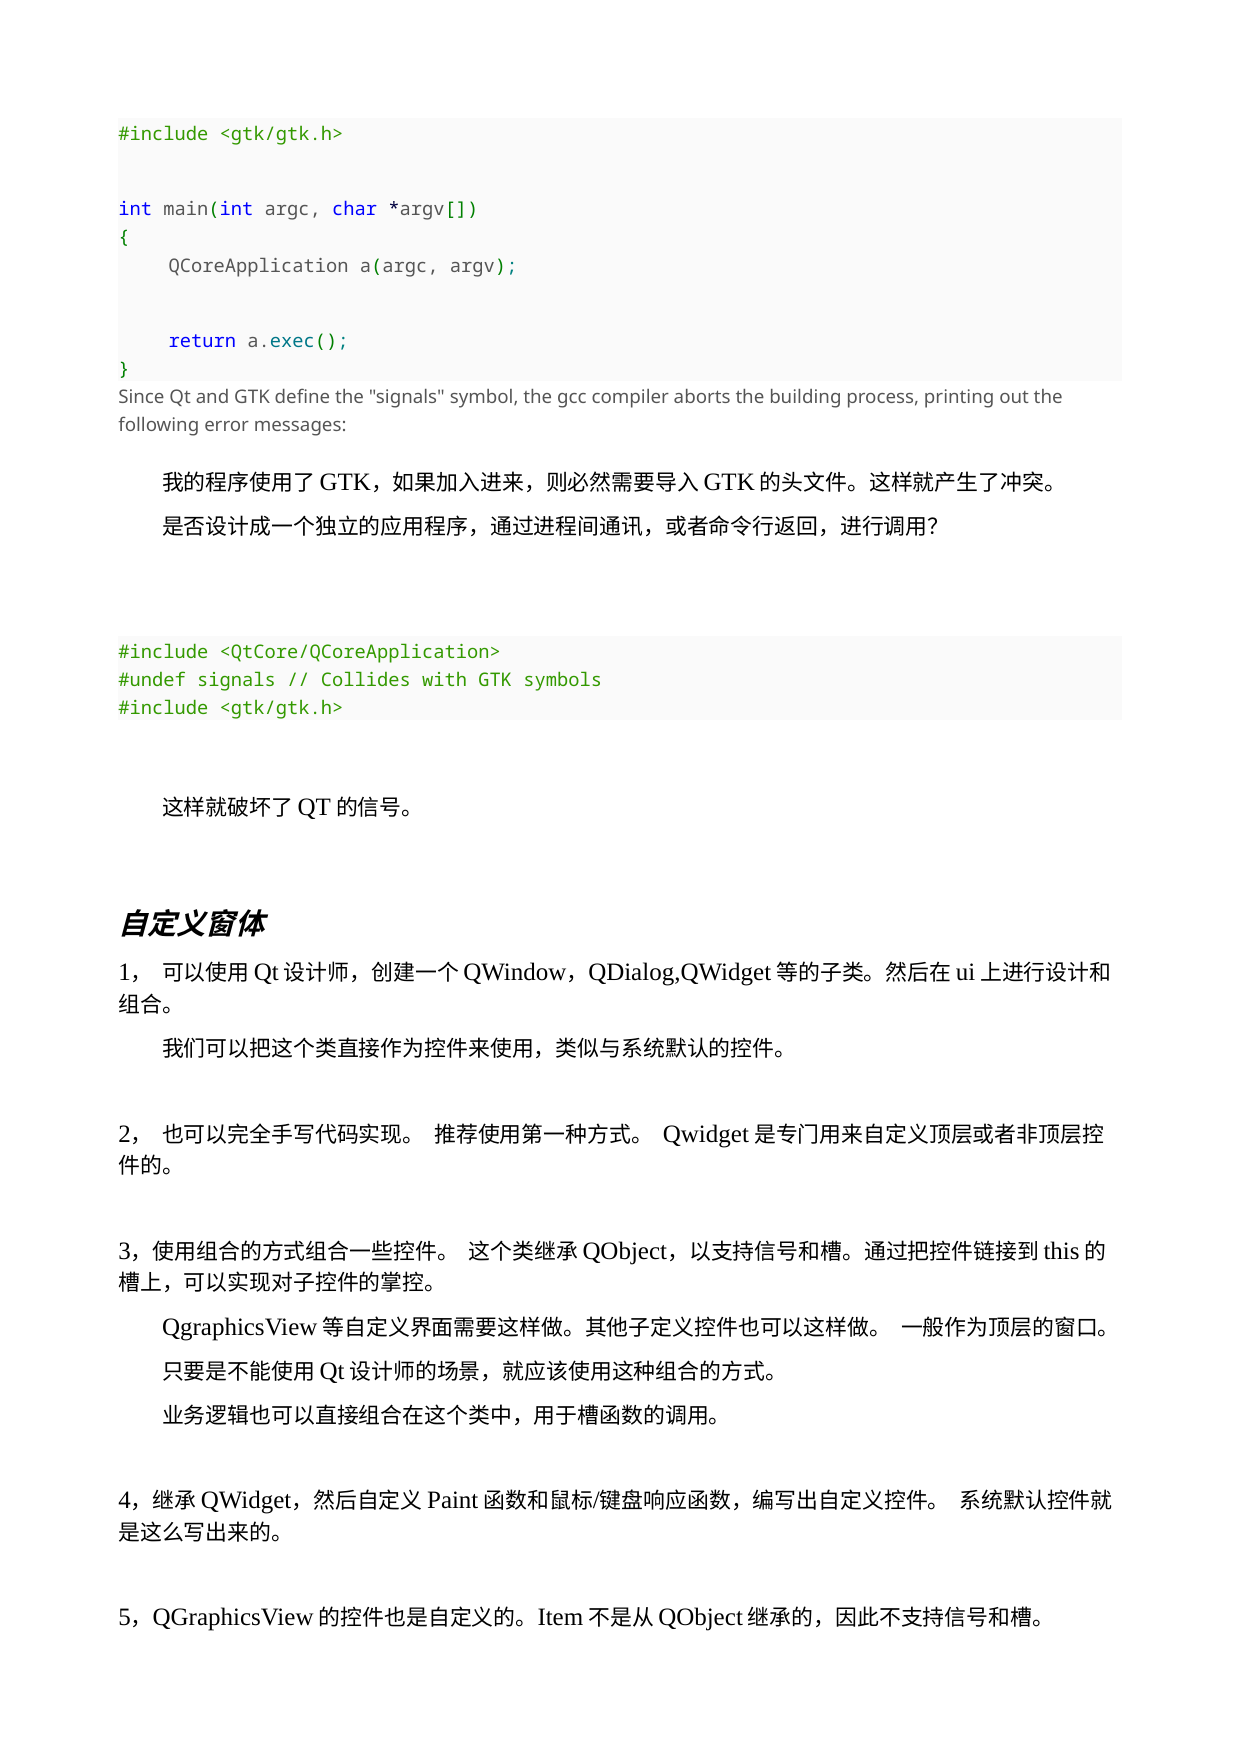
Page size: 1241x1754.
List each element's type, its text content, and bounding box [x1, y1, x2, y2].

text 5，QGraphicsView的控件也是自定义的。Item不是从QObject继承的，因此不支持信号和槽。 [118, 1600, 1122, 1632]
text 这样就破坏了QT的信号。 [118, 761, 1122, 822]
text QgraphicsView等自定义界面需要这样做。其他子定义控件也可以这样做。 一般作为顶层的窗口。 [118, 1309, 1122, 1341]
text #include <gtk/gtk.h> [118, 118, 1122, 146]
text 3，使用组合的方式组合一些控件。 这个类继承QObject，以支持信号和槽。通过把控件链接到this的槽上，可以实现对子控件的掌控。 [118, 1234, 1122, 1297]
text } [118, 352, 1122, 381]
text 只要是不能使用Qt设计师的场景，就应该使用这种组合的方式。 [118, 1354, 1122, 1385]
subtitle 自定义窗体 [118, 901, 1122, 943]
text Since Qt and GTK define the "signals" symbol, the gcc compiler aborts the building process, printing out the following error messages: [118, 381, 1122, 437]
text 我的程序使用了GTK，如果加入进来，则必然需要导入GTK的头文件。这样就产生了冲突。 [118, 465, 1122, 497]
text #include <QtCore/QCoreApplication> [118, 636, 1122, 664]
text #undef signals // Collides with GTK symbols [118, 664, 1122, 692]
text 是否设计成一个独立的应用程序，通过进程间通讯，或者命令行返回，进行调用？ [118, 509, 1122, 541]
text 我们可以把这个类直接作为控件来使用，类似与系统默认的控件。 [118, 1031, 1122, 1063]
text return a.exec(); [118, 324, 1122, 352]
text int main(int argc, char *argv[]) [118, 193, 1122, 221]
text 4，继承QWidget，然后自定义Paint函数和鼠标/键盘响应函数，编写出自定义控件。 系统默认控件就是这么写出来的。 [118, 1483, 1122, 1547]
text QCoreApplication a(argc, argv); [118, 249, 1122, 277]
text 业务逻辑也可以直接组合在这个类中，用于槽函数的调用。 [118, 1398, 1122, 1429]
text { [118, 221, 1122, 249]
text #include <gtk/gtk.h> [118, 692, 1122, 720]
text 1， 可以使用Qt设计师，创建一个QWindow，QDialog,QWidget等的子类。然后在ui上进行设计和组合。 [118, 955, 1122, 1019]
text 2， 也可以完全手写代码实现。 推荐使用第一种方式。 Qwidget是专门用来自定义顶层或者非顶层控件的。 [118, 1117, 1122, 1180]
